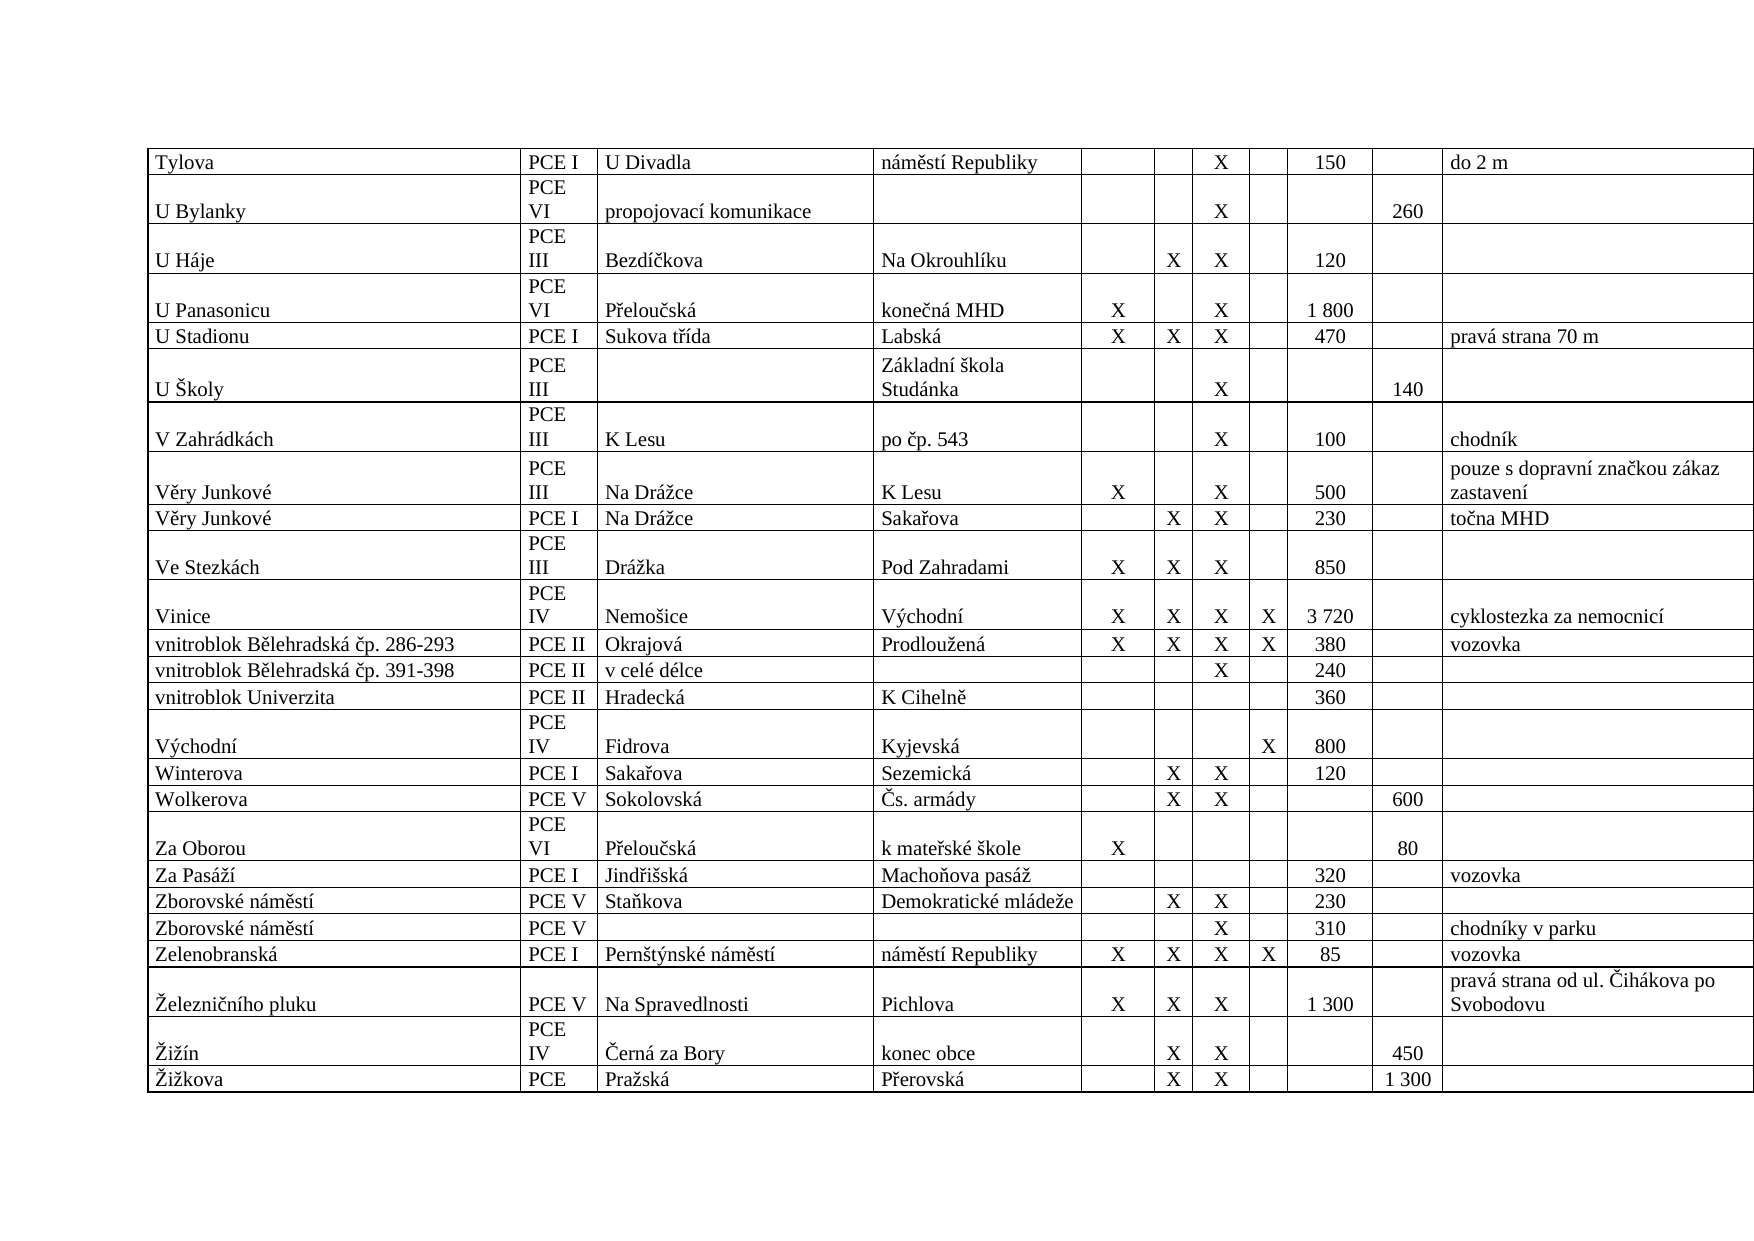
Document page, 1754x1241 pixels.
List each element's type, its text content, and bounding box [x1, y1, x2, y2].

table_cell [1443, 812, 1753, 860]
table_cell X [1193, 1017, 1249, 1065]
table_cell PCE VI [521, 175, 597, 223]
table_cell náměstí Republiky [874, 941, 1081, 966]
table_cell konečná MHD [874, 274, 1081, 322]
table_cell Pod Zahradami [874, 531, 1081, 579]
table_cell Demokratické mládeže [874, 888, 1081, 913]
table_cell [1443, 531, 1753, 579]
table_cell X [1082, 630, 1154, 656]
table_cell U Panasonicu [149, 274, 520, 322]
table_cell PCE III [521, 531, 597, 579]
table_cell PCE III [521, 452, 597, 504]
table_cell [1373, 452, 1442, 504]
table_cell PCE III [521, 349, 597, 401]
table_cell X [1193, 759, 1249, 784]
table_cell 120 [1288, 759, 1372, 784]
table_cell Wolkerova [149, 786, 520, 811]
table_cell [1082, 888, 1154, 913]
table_cell 3 720 [1288, 580, 1372, 628]
table_cell [1082, 149, 1154, 174]
table_cell vnitroblok Bělehradská čp. 286-293 [149, 630, 520, 656]
table_cell 85 [1288, 941, 1372, 966]
table_cell 500 [1288, 452, 1372, 504]
table_cell X [1193, 786, 1249, 811]
table_cell [874, 914, 1081, 940]
table_cell 100 [1288, 403, 1372, 451]
table_cell PCE IV [521, 1017, 597, 1065]
table_cell X [1250, 710, 1287, 758]
table_cell X [1082, 274, 1154, 322]
table_cell X [1193, 274, 1249, 322]
table_cell [1373, 710, 1442, 758]
table_cell 850 [1288, 531, 1372, 579]
table_cell U Bylanky [149, 175, 520, 223]
table_cell [1155, 812, 1192, 860]
table_cell 360 [1288, 683, 1372, 709]
table_cell X [1193, 630, 1249, 656]
table_cell Jindřišská [598, 861, 873, 887]
table_cell PCE I [521, 759, 597, 784]
table_cell [1082, 786, 1154, 811]
table_cell X [1193, 349, 1249, 401]
table_cell pravá strana 70 m [1443, 323, 1753, 348]
table_cell Na Spravedlnosti [598, 968, 873, 1016]
table_cell Přeloučská [598, 812, 873, 860]
table_cell PCE V [521, 968, 597, 1016]
table_cell [1082, 683, 1154, 709]
table_cell [1082, 710, 1154, 758]
table_cell [1155, 149, 1192, 174]
table_cell Zborovské náměstí [149, 888, 520, 913]
table_cell [1373, 941, 1442, 966]
table_cell [1288, 1066, 1372, 1091]
table_cell X [1155, 224, 1192, 272]
table_cell [1250, 175, 1287, 223]
table_cell X [1193, 175, 1249, 223]
table_cell [874, 175, 1081, 223]
table_cell [874, 657, 1081, 682]
table_cell PCE V [521, 914, 597, 940]
table_cell U Divadla [598, 149, 873, 174]
table_cell X [1193, 580, 1249, 628]
table_cell [1193, 710, 1249, 758]
table_cell [1373, 888, 1442, 913]
table_cell K Lesu [874, 452, 1081, 504]
table_cell Za Pasáží [149, 861, 520, 887]
table_cell PCE I [521, 323, 597, 348]
table_cell [1193, 861, 1249, 887]
table_cell PCE IV [521, 710, 597, 758]
table_cell Přeloučská [598, 274, 873, 322]
table_cell v celé délce [598, 657, 873, 682]
table_cell Kyjevská [874, 710, 1081, 758]
table_cell [1155, 683, 1192, 709]
table_cell [1082, 224, 1154, 272]
table_cell X [1193, 888, 1249, 913]
table_cell [1082, 759, 1154, 784]
table_cell U Stadionu [149, 323, 520, 348]
table_cell 1 300 [1288, 968, 1372, 1016]
table_cell Zelenobranská [149, 941, 520, 966]
table_cell [1250, 403, 1287, 451]
table_cell [598, 349, 873, 401]
table_cell Čs. armády [874, 786, 1081, 811]
table_cell [1443, 224, 1753, 272]
table_cell [1373, 914, 1442, 940]
table_cell X [1155, 505, 1192, 530]
table_cell Winterova [149, 759, 520, 784]
table_cell Žižkova [149, 1066, 520, 1091]
table_cell Základní škola Studánka [874, 349, 1081, 401]
table_cell [1250, 1066, 1287, 1091]
table_cell [1373, 274, 1442, 322]
table_cell X [1193, 968, 1249, 1016]
table_cell X [1155, 888, 1192, 913]
table_cell chodník [1443, 403, 1753, 451]
table_cell propojovací komunikace [598, 175, 873, 223]
table_cell X [1193, 452, 1249, 504]
table_cell V Zahrádkách [149, 403, 520, 451]
table_cell [1250, 452, 1287, 504]
table_cell X [1193, 403, 1249, 451]
table_cell X [1250, 941, 1287, 966]
table_cell [1373, 149, 1442, 174]
table_cell [1250, 224, 1287, 272]
table_cell [1373, 861, 1442, 887]
table_cell Pernštýnské náměstí [598, 941, 873, 966]
table_cell [1443, 683, 1753, 709]
table_cell Labská [874, 323, 1081, 348]
table_cell 1 300 [1373, 1066, 1442, 1091]
table_cell vozovka [1443, 941, 1753, 966]
table_cell [1082, 861, 1154, 887]
table_cell [1155, 914, 1192, 940]
table_cell [1288, 786, 1372, 811]
table_cell Věry Junkové [149, 505, 520, 530]
table_cell X [1155, 786, 1192, 811]
table_cell Věry Junkové [149, 452, 520, 504]
table_cell PCE II [521, 683, 597, 709]
table_cell [1155, 349, 1192, 401]
table_cell Přerovská [874, 1066, 1081, 1091]
table_cell [1250, 968, 1287, 1016]
table_cell X [1155, 580, 1192, 628]
table_cell [1082, 1017, 1154, 1065]
table_cell X [1155, 1066, 1192, 1091]
table_cell [1250, 683, 1287, 709]
table_cell k mateřské škole [874, 812, 1081, 860]
table_cell [1373, 403, 1442, 451]
table_cell X [1193, 224, 1249, 272]
table_cell [1373, 968, 1442, 1016]
table_cell Pichlova [874, 968, 1081, 1016]
table_cell [1250, 274, 1287, 322]
table_cell X [1193, 914, 1249, 940]
table_cell Žižín [149, 1017, 520, 1065]
table_cell [1155, 175, 1192, 223]
table_cell [1373, 224, 1442, 272]
table_cell [1373, 531, 1442, 579]
table_cell Černá za Bory [598, 1017, 873, 1065]
table_cell X [1082, 812, 1154, 860]
table_cell [1443, 175, 1753, 223]
table_cell [1250, 323, 1287, 348]
table_cell PCE II [521, 657, 597, 682]
table_cell [1443, 349, 1753, 401]
table_cell [1082, 914, 1154, 940]
table_cell X [1155, 968, 1192, 1016]
table_cell do 2 m [1443, 149, 1753, 174]
table_cell vozovka [1443, 630, 1753, 656]
table_cell Prodloužená [874, 630, 1081, 656]
table_cell [1155, 452, 1192, 504]
table_cell Na Drážce [598, 505, 873, 530]
table_cell po čp. 543 [874, 403, 1081, 451]
table_cell [1155, 710, 1192, 758]
table_cell [1288, 175, 1372, 223]
table_cell K Lesu [598, 403, 873, 451]
table_cell [1443, 1066, 1753, 1091]
table_cell [1443, 1017, 1753, 1065]
table_cell Zborovské náměstí [149, 914, 520, 940]
table_cell [1288, 812, 1372, 860]
table_cell Staňkova [598, 888, 873, 913]
table_cell [1193, 683, 1249, 709]
table_cell Bezdíčkova [598, 224, 873, 272]
table_cell pravá strana od ul. Čihákova po Svobodovu [1443, 968, 1753, 1016]
table_cell U Háje [149, 224, 520, 272]
table_cell X [1193, 1066, 1249, 1091]
table_cell [1250, 531, 1287, 579]
table_cell [1288, 349, 1372, 401]
table_cell PCE V [521, 888, 597, 913]
table_cell vnitroblok Bělehradská čp. 391-398 [149, 657, 520, 682]
table_cell [1250, 812, 1287, 860]
table_cell X [1193, 505, 1249, 530]
table_cell X [1250, 580, 1287, 628]
table_cell [1250, 786, 1287, 811]
table_cell X [1082, 323, 1154, 348]
table_cell [1155, 657, 1192, 682]
table_cell Fidrova [598, 710, 873, 758]
table_cell Sakařova [598, 759, 873, 784]
table_cell X [1155, 323, 1192, 348]
table_cell [1443, 888, 1753, 913]
table_cell PCE III [521, 403, 597, 451]
table_cell [1443, 786, 1753, 811]
table_cell [1193, 812, 1249, 860]
table_cell točna MHD [1443, 505, 1753, 530]
table_cell Na Drážce [598, 452, 873, 504]
table_cell X [1082, 968, 1154, 1016]
table_cell [1443, 274, 1753, 322]
table_cell Vinice [149, 580, 520, 628]
table_cell X [1193, 149, 1249, 174]
table_cell [1373, 323, 1442, 348]
table_cell [1373, 630, 1442, 656]
table_cell [1373, 505, 1442, 530]
table_cell Východní [874, 580, 1081, 628]
table_cell Železničního pluku [149, 968, 520, 1016]
table_cell 120 [1288, 224, 1372, 272]
table_cell PCE VI [521, 274, 597, 322]
table_cell 450 [1373, 1017, 1442, 1065]
table_cell [1250, 759, 1287, 784]
table_cell PCE III [521, 224, 597, 272]
table_cell U Školy [149, 349, 520, 401]
table_cell [1250, 505, 1287, 530]
table_cell 380 [1288, 630, 1372, 656]
table_cell 80 [1373, 812, 1442, 860]
table_cell Východní [149, 710, 520, 758]
table_cell 320 [1288, 861, 1372, 887]
table_cell PCE [521, 1066, 597, 1091]
table_cell PCE I [521, 941, 597, 966]
table_cell cyklostezka za nemocnicí [1443, 580, 1753, 628]
table_cell konec obce [874, 1017, 1081, 1065]
table_cell Sakařova [874, 505, 1081, 530]
table_cell Machoňova pasáž [874, 861, 1081, 887]
table_cell náměstí Republiky [874, 149, 1081, 174]
table_cell [1443, 759, 1753, 784]
table_cell K Cihelně [874, 683, 1081, 709]
table_cell X [1250, 630, 1287, 656]
table_cell [1288, 1017, 1372, 1065]
table_cell Drážka [598, 531, 873, 579]
table_cell X [1155, 941, 1192, 966]
table_cell [1082, 349, 1154, 401]
table_cell PCE V [521, 786, 597, 811]
table_cell X [1193, 657, 1249, 682]
table_cell [1443, 657, 1753, 682]
table_cell X [1193, 323, 1249, 348]
table_cell Okrajová [598, 630, 873, 656]
table_cell Na Okrouhlíku [874, 224, 1081, 272]
table_cell vozovka [1443, 861, 1753, 887]
table_cell [1082, 505, 1154, 530]
table_cell Ve Stezkách [149, 531, 520, 579]
table_cell [1250, 914, 1287, 940]
table_cell [1155, 861, 1192, 887]
table_cell [598, 914, 873, 940]
table_cell PCE I [521, 149, 597, 174]
table_cell 140 [1373, 349, 1442, 401]
table_cell [1250, 349, 1287, 401]
table_cell [1155, 403, 1192, 451]
table_cell [1250, 657, 1287, 682]
table_cell [1373, 759, 1442, 784]
table_cell 1 800 [1288, 274, 1372, 322]
table_cell [1373, 657, 1442, 682]
table_cell [1373, 580, 1442, 628]
table_cell [1443, 710, 1753, 758]
table_cell vnitroblok Univerzita [149, 683, 520, 709]
table_cell X [1193, 941, 1249, 966]
table_cell pouze s dopravní značkou zákaz zastavení [1443, 452, 1753, 504]
table_cell 470 [1288, 323, 1372, 348]
table_cell [1250, 861, 1287, 887]
table_cell [1155, 274, 1192, 322]
table_cell 260 [1373, 175, 1442, 223]
table_cell [1082, 175, 1154, 223]
table_cell X [1082, 580, 1154, 628]
table_cell Sokolovská [598, 786, 873, 811]
table_cell Sezemická [874, 759, 1081, 784]
table_cell chodníky v parku [1443, 914, 1753, 940]
table_cell [1082, 403, 1154, 451]
table_cell X [1082, 531, 1154, 579]
table_cell X [1193, 531, 1249, 579]
table_cell X [1155, 630, 1192, 656]
table_cell PCE VI [521, 812, 597, 860]
table_cell X [1155, 759, 1192, 784]
table_cell [1373, 683, 1442, 709]
table_cell 230 [1288, 888, 1372, 913]
table_cell PCE I [521, 505, 597, 530]
table_cell 800 [1288, 710, 1372, 758]
table_cell X [1155, 1017, 1192, 1065]
table_cell X [1082, 452, 1154, 504]
table_cell Nemošice [598, 580, 873, 628]
table_cell [1250, 888, 1287, 913]
table_cell [1082, 657, 1154, 682]
table_cell X [1082, 941, 1154, 966]
table_cell Za Oborou [149, 812, 520, 860]
table_cell 310 [1288, 914, 1372, 940]
table_cell PCE II [521, 630, 597, 656]
table_cell PCE I [521, 861, 597, 887]
table_cell 600 [1373, 786, 1442, 811]
table_cell 230 [1288, 505, 1372, 530]
table_cell 150 [1288, 149, 1372, 174]
table_cell Hradecká [598, 683, 873, 709]
table_cell [1082, 1066, 1154, 1091]
table_cell X [1155, 531, 1192, 579]
table_cell [1250, 1017, 1287, 1065]
table_cell Sukova třída [598, 323, 873, 348]
table_cell 240 [1288, 657, 1372, 682]
table_cell PCE IV [521, 580, 597, 628]
table_cell Tylova [149, 149, 520, 174]
table_cell Pražská [598, 1066, 873, 1091]
table_cell [1250, 149, 1287, 174]
